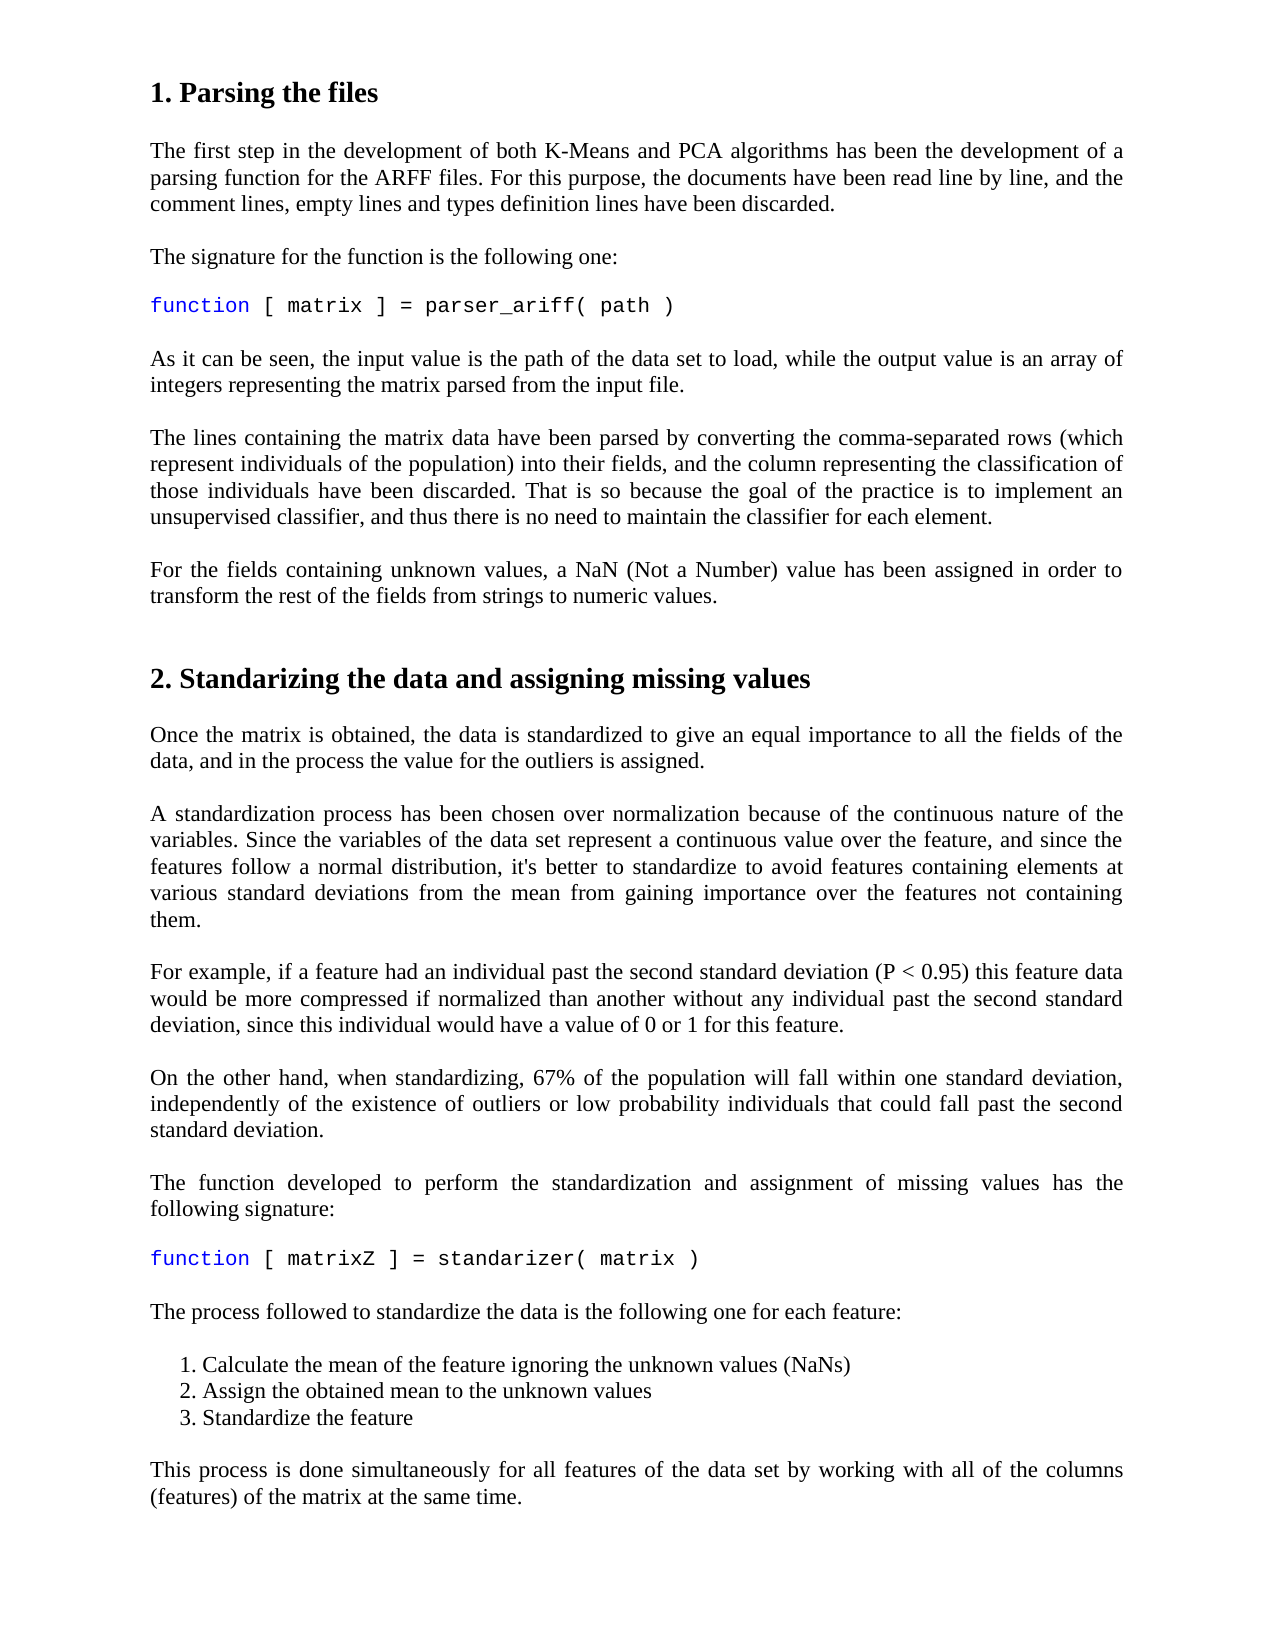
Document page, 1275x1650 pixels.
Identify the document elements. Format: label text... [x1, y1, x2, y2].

text For example, if a feature had an individual past the second standard deviation (P < 0.95) this feature data would be more compressed if normalized than another without any individual past the second standard deviation, since this individual would have a value of 0 or 1 for this feature. [150, 958, 1125, 1037]
text 2. Standarizing the data and assigning missing values [150, 661, 1125, 695]
text The lines containing the matrix data have been parsed by converting the comma-separated rows (which represent individuals of the population) into their fields, and the column representing the classification of those individuals have been discarded. That is so because the goal of the practice is to implement an unsupervised classifier, and thus there is no need to maintain the classifier for each element. [150, 424, 1125, 529]
text For the fields containing unknown values, a NaN (Not a Number) value has been assigned in order to transform the rest of the fields from strings to numeric values. [150, 556, 1125, 608]
text 1. Calculate the mean of the feature ignoring the unknown values (NaNs) [179, 1351, 1125, 1377]
text function [ matrixZ ] = standarizer( matrix ) [150, 1248, 1125, 1272]
text Once the matrix is obtained, the data is standardized to give an equal importance to all the fields of the data, and in the process the value for the outliers is assigned. [150, 721, 1125, 774]
text This process is done simultaneously for all features of the data set by working with all of the columns (features) of the matrix at the same time. [150, 1456, 1125, 1509]
text A standardization process has been chosen over normalization because of the continuous nature of the variables. Since the variables of the data set represent a continuous value over the feature, and since the features follow a normal distribution, it's better to standardize to avoid features containing elements at various standard deviations from the mean from gaining importance over the features not containing them. [150, 800, 1125, 932]
text The process followed to standardize the data is the following one for each feature: [150, 1298, 1125, 1324]
text On the other hand, when standardizing, 67% of the population will fall within one standard deviation, independently of the existence of outliers or low probability individuals that could fall past the second standard deviation. [150, 1064, 1125, 1143]
text The signature for the function is the following one: [150, 243, 1125, 269]
text The function developed to perform the standardization and assignment of missing values has the following signature: [150, 1169, 1125, 1222]
text 1. Parsing the files [150, 75, 1125, 108]
text 3. Standardize the feature [179, 1404, 1125, 1430]
text As it can be seen, the input value is the path of the data set to load, while the output value is an array of integers representing the matrix parsed from the input file. [150, 345, 1125, 398]
text The first step in the development of both K-Means and PCA algorithms has been the development of a parsing function for the ARFF files. For this purpose, the documents have been read line by line, and the comment lines, empty lines and types definition lines have been discarded. [150, 137, 1125, 216]
text 2. Assign the obtained mean to the unknown values [179, 1377, 1125, 1404]
text function [ matrix ] = parser_ariff( path ) [150, 295, 1125, 319]
